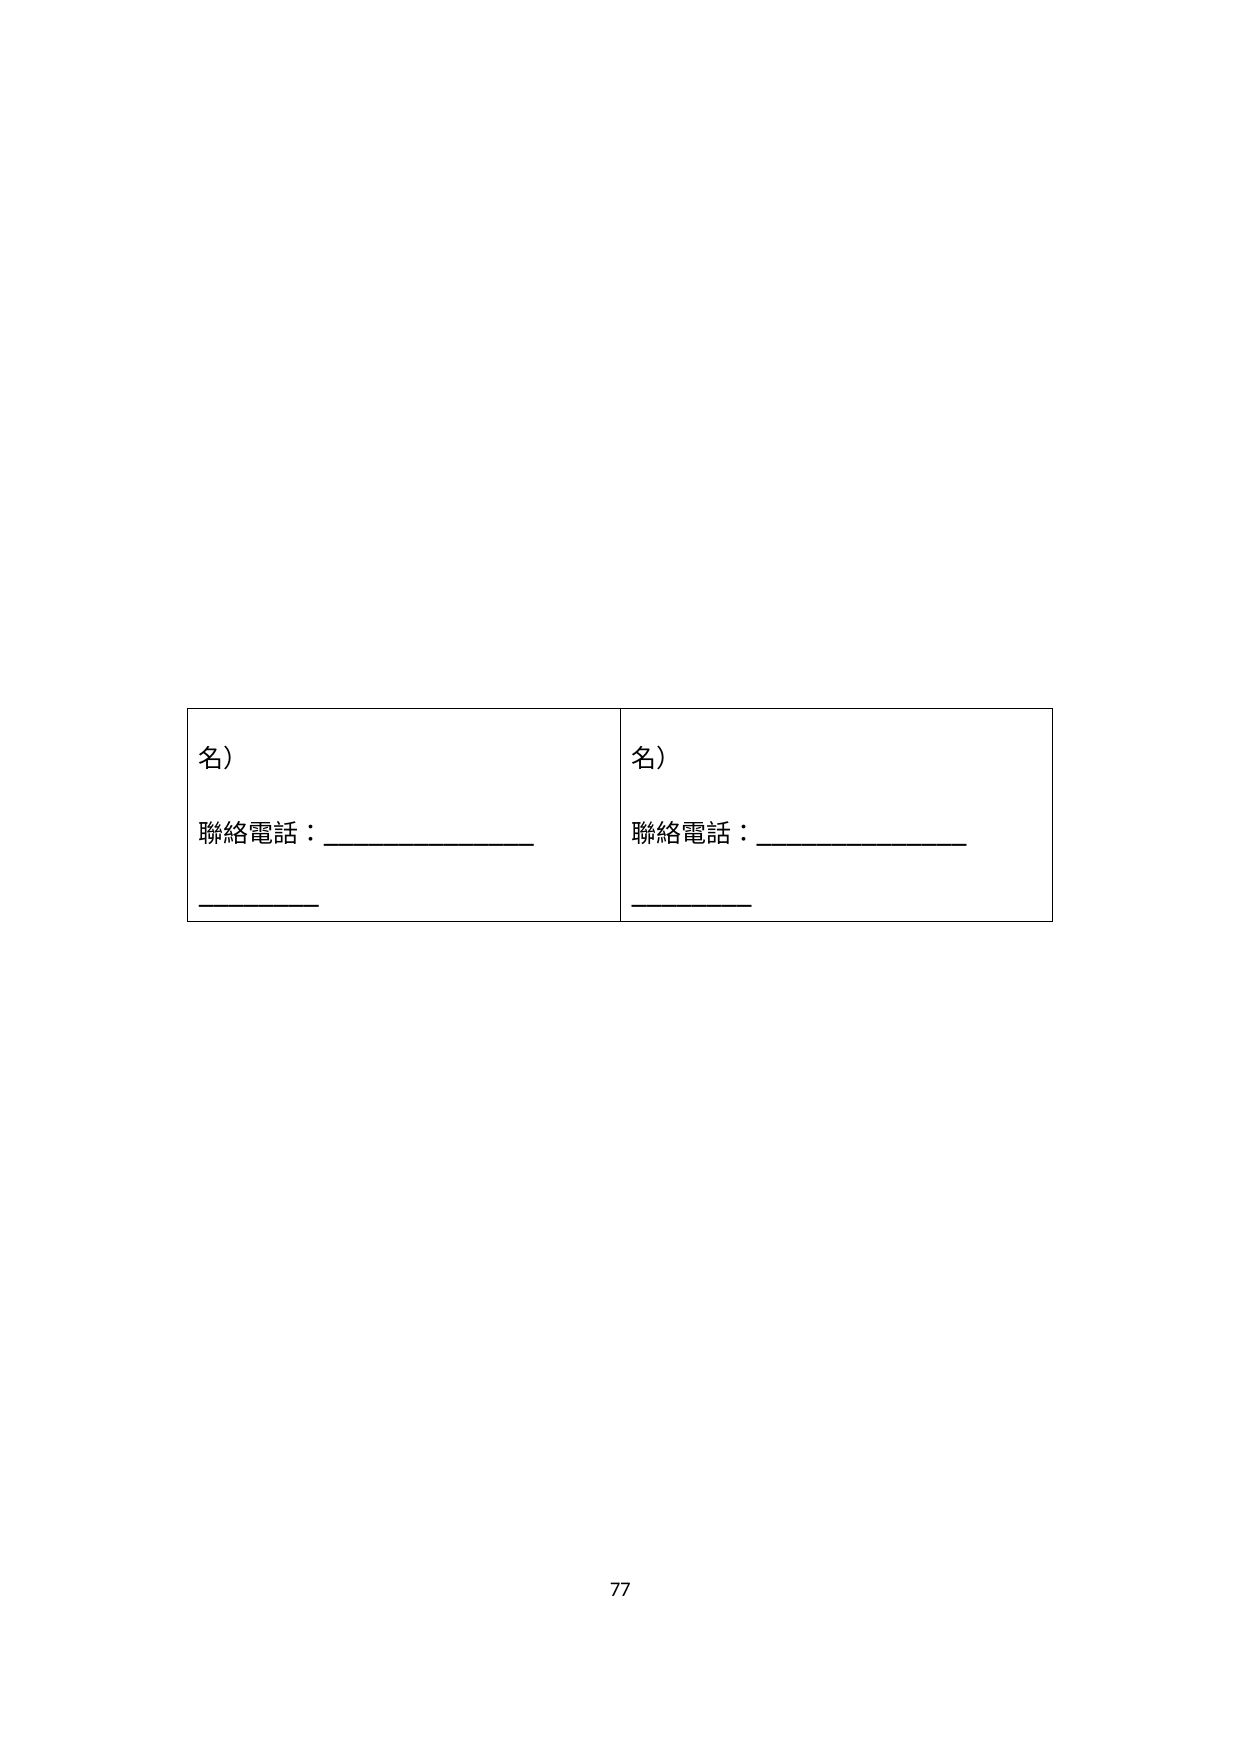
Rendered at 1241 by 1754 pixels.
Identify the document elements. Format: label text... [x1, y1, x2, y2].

table_header 名） 聯絡電話：______________________ [188, 709, 620, 921]
table_header 名） 聯絡電話：______________________ [621, 709, 1052, 921]
